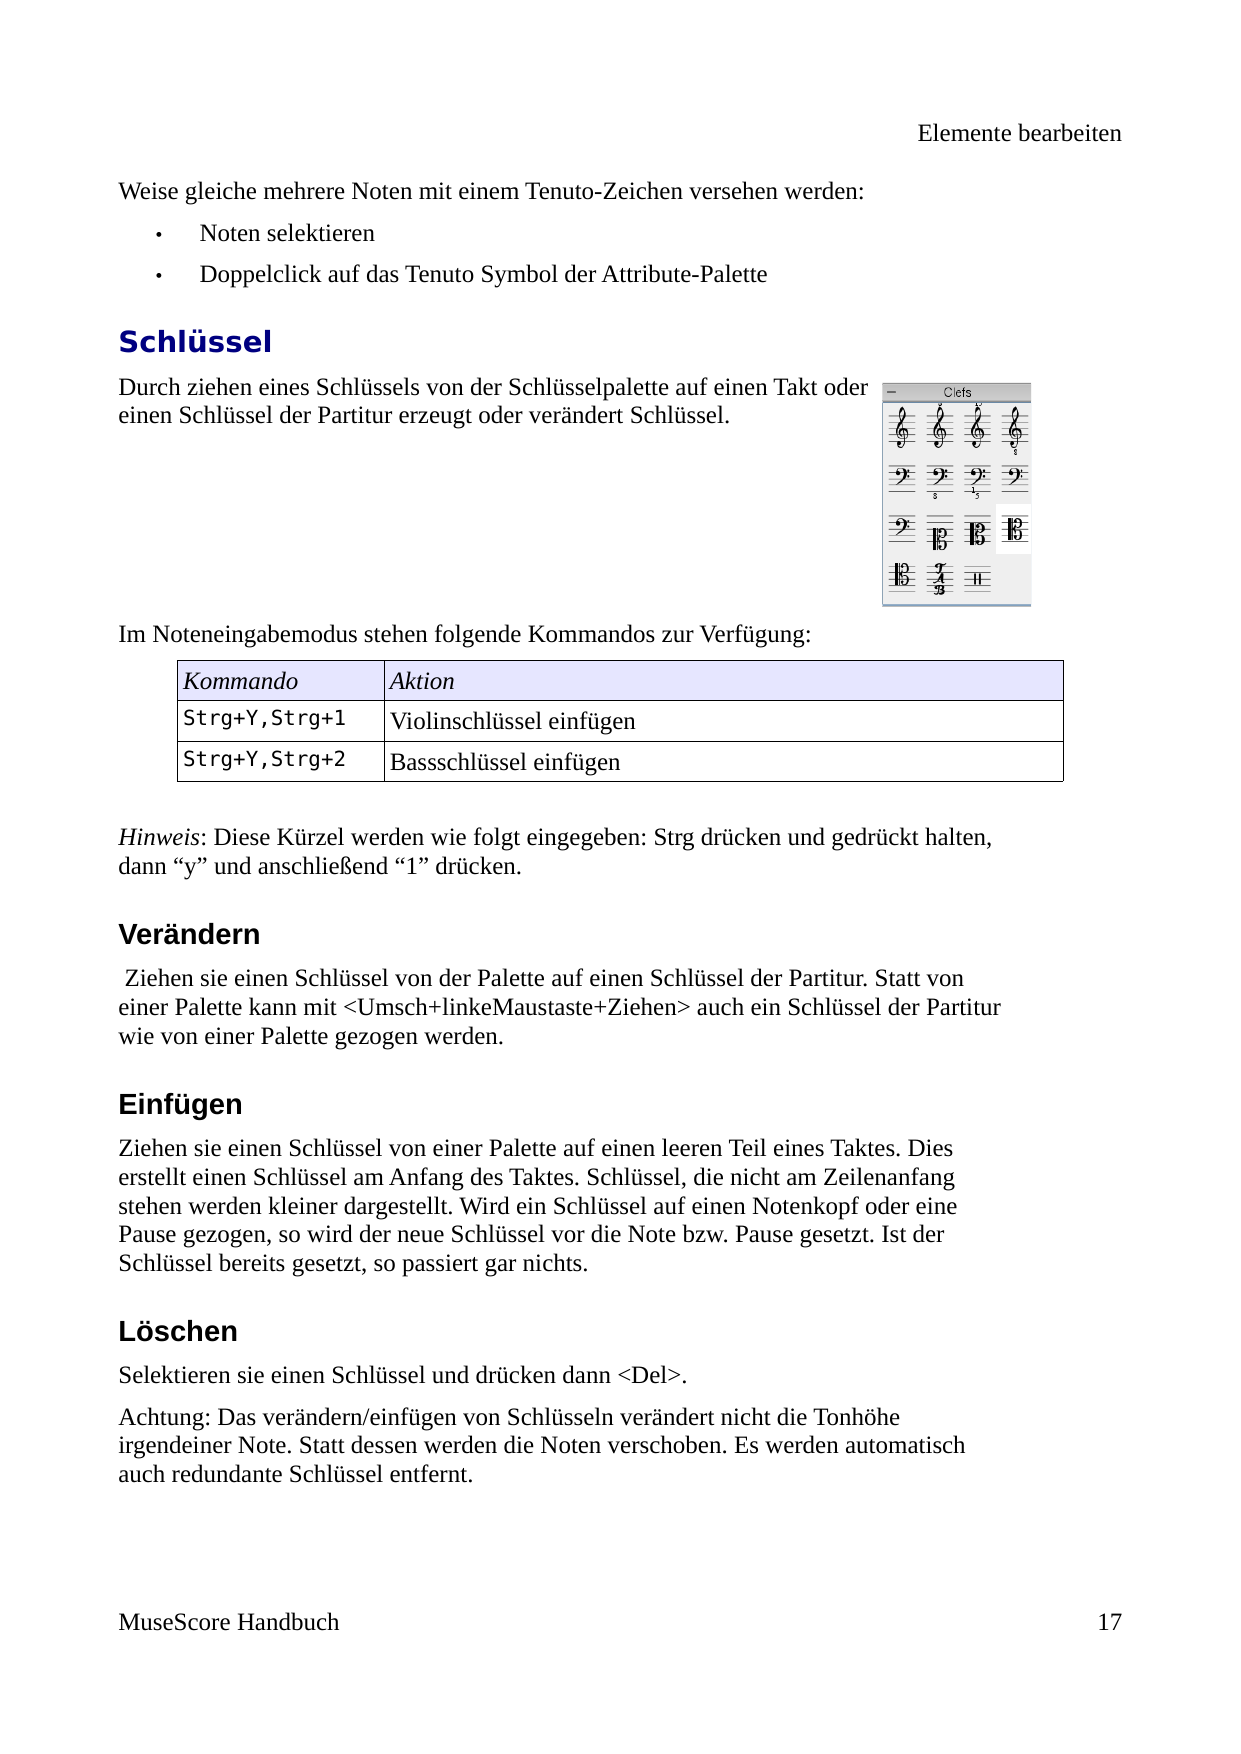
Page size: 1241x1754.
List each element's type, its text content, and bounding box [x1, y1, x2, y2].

text Ziehen sie einen Schlüssel von einer Palette auf einen leeren Teil eines Taktes. Dies erstellt einen Schlüssel am Anfang des Taktes. Schlüssel, die nicht am Zeilenanfang stehen werden kleiner dargestellt. Wird ein Schlüssel auf einen Notenkopf oder eine Pause gezogen, so wird der neue Schlüssel vor die Note bzw. Pause gesetzt. Ist der Schlüssel bereits gesetzt, so passiert gar nichts. [118, 1133, 1004, 1277]
text Im Noteneingabemodus stehen folgende Kommandos zur Verfügung: [118, 619, 1004, 648]
subtitle Löschen [118, 1314, 1122, 1348]
text Ziehen sie einen Schlüssel von der Palette auf einen Schlüssel der Partitur. Statt von einer Palette kann mit <Umsch+linkeMaustaste+Ziehen> auch ein Schlüssel der Partitur wie von einer Palette gezogen werden. [118, 963, 1004, 1050]
list Noten selektieren [156, 218, 1004, 246]
table_cell Strg+Y,Strg+1 [178, 701, 384, 741]
text Hinweis: Diese Kürzel werden wie folgt eingegeben: Strg drücken und gedrückt halten, dann “y” und anschließend “1” drücken. [118, 822, 1004, 880]
subtitle Verändern [118, 917, 1122, 951]
text Achtung: Das verändern/einfügen von Schlüsseln verändert nicht die Tonhöhe irgendeiner Note. Statt dessen werden die Noten verschoben. Es werden automatisch auch redundante Schlüssel entfernt. [118, 1402, 1004, 1488]
table_cell Bassschlüssel einfügen [385, 742, 1063, 781]
subtitle Einfügen [118, 1087, 1122, 1121]
table_cell Violinschlüssel einfügen [385, 701, 1063, 741]
table_header Kommando [178, 661, 384, 700]
list Doppelclick auf das Tenuto Symbol der Attribute-Palette [156, 259, 1004, 288]
text Selektieren sie einen Schlüssel und drücken dann <Del>. [118, 1361, 1004, 1389]
text Weise gleiche mehrere Noten mit einem Tenuto-Zeichen versehen werden: [118, 176, 1004, 205]
table_header Aktion [385, 661, 1063, 700]
picture [882, 382, 1032, 607]
table_cell Strg+Y,Strg+2 [178, 742, 384, 781]
text Durch ziehen eines Schlüssels von der Schlüsselpalette auf einen Takt oder einen Schlüssel der Partitur erzeugt oder verändert Schlüssel. [118, 372, 1004, 606]
subtitle Schlüssel [118, 325, 1122, 359]
